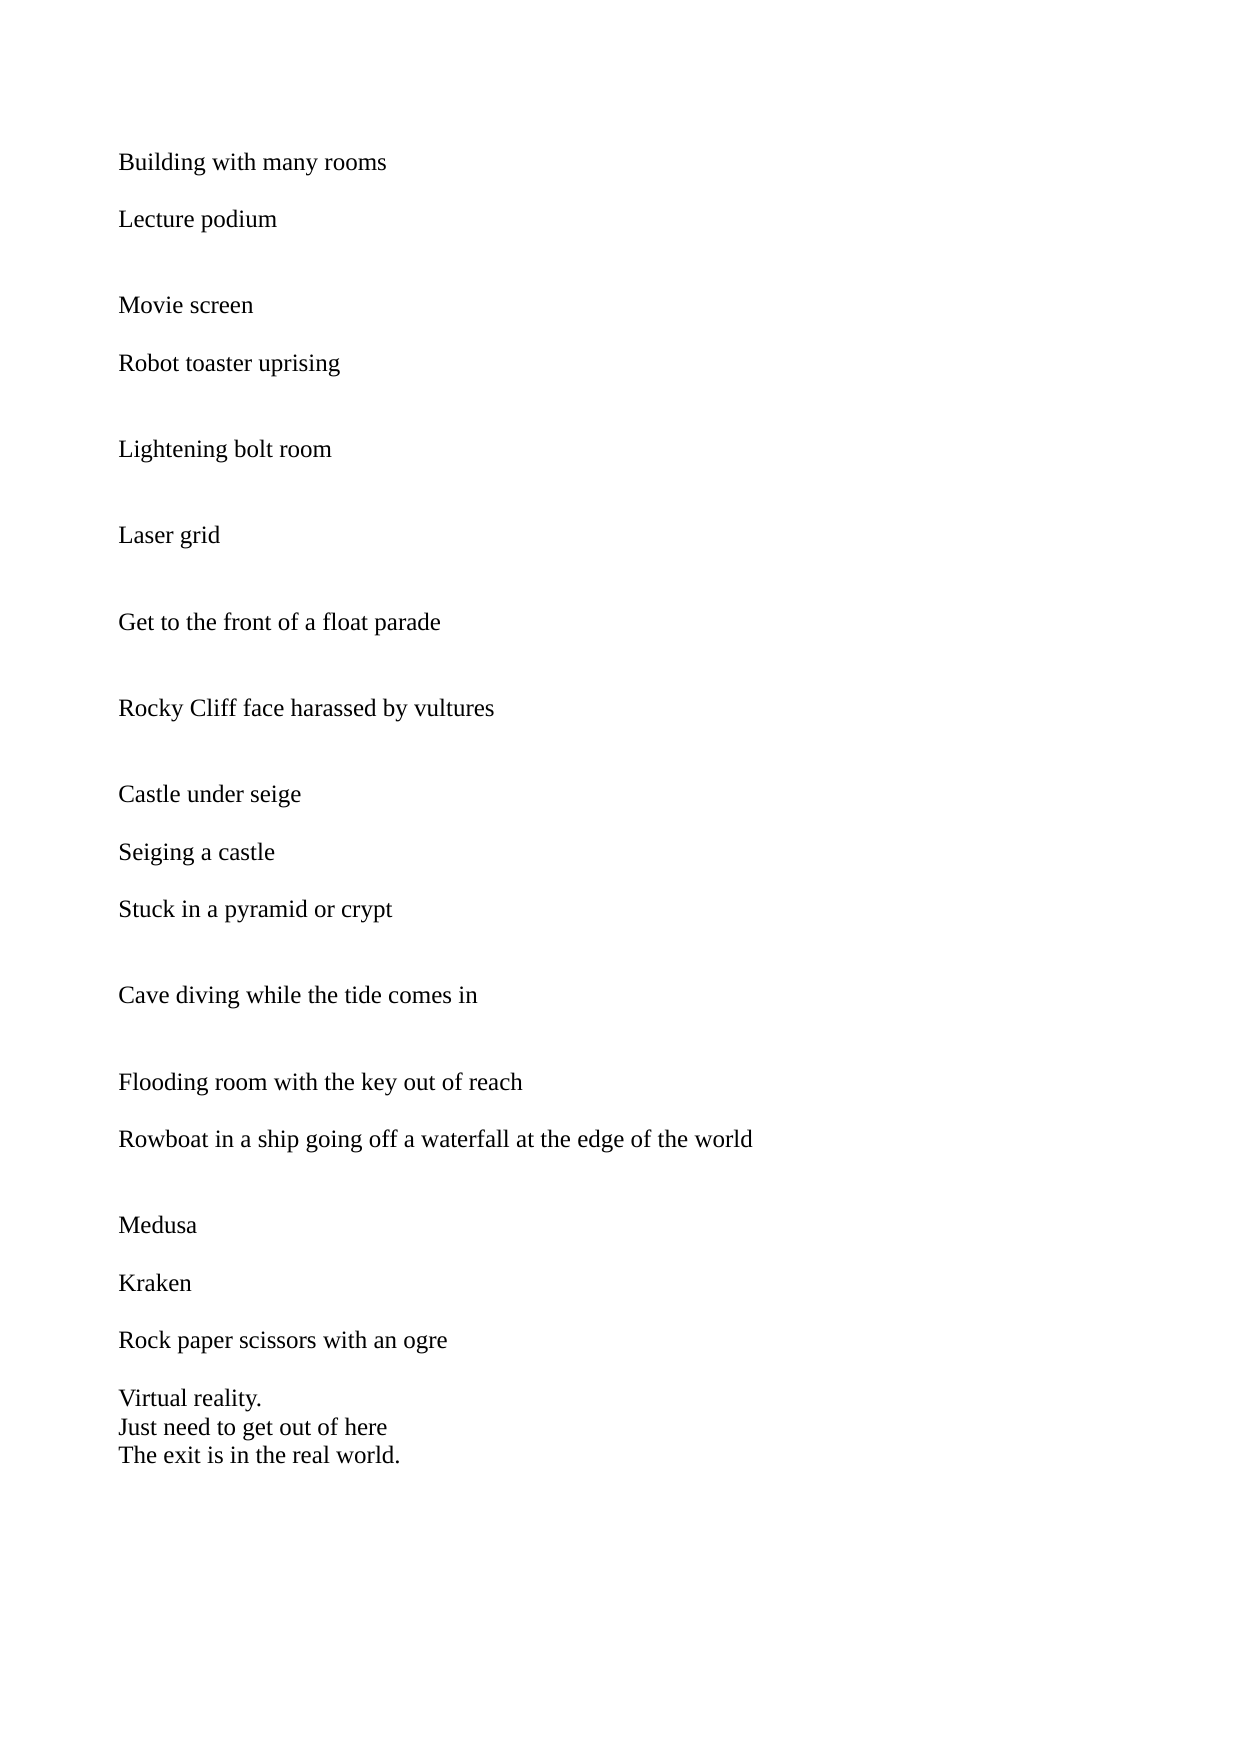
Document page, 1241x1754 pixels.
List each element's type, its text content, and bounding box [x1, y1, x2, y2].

text Get to the front of a float parade Rocky Cliff face harassed by vultures Castle under seige Seiging a castle Stuck in a pyramid or crypt Cave diving while the tide comes in Flooding room with the key out of reach Rowboat in a ship going off a waterfall at the edge of the world Medusa Kraken Rock paper scissors with an ogre Virtual reality. Just need to get out of here The exit is in the real world. [118, 578, 1122, 1469]
text Building with many rooms Lecture podium Movie screen Robot toaster uprising Lightening bolt room Laser grid [118, 118, 1122, 578]
